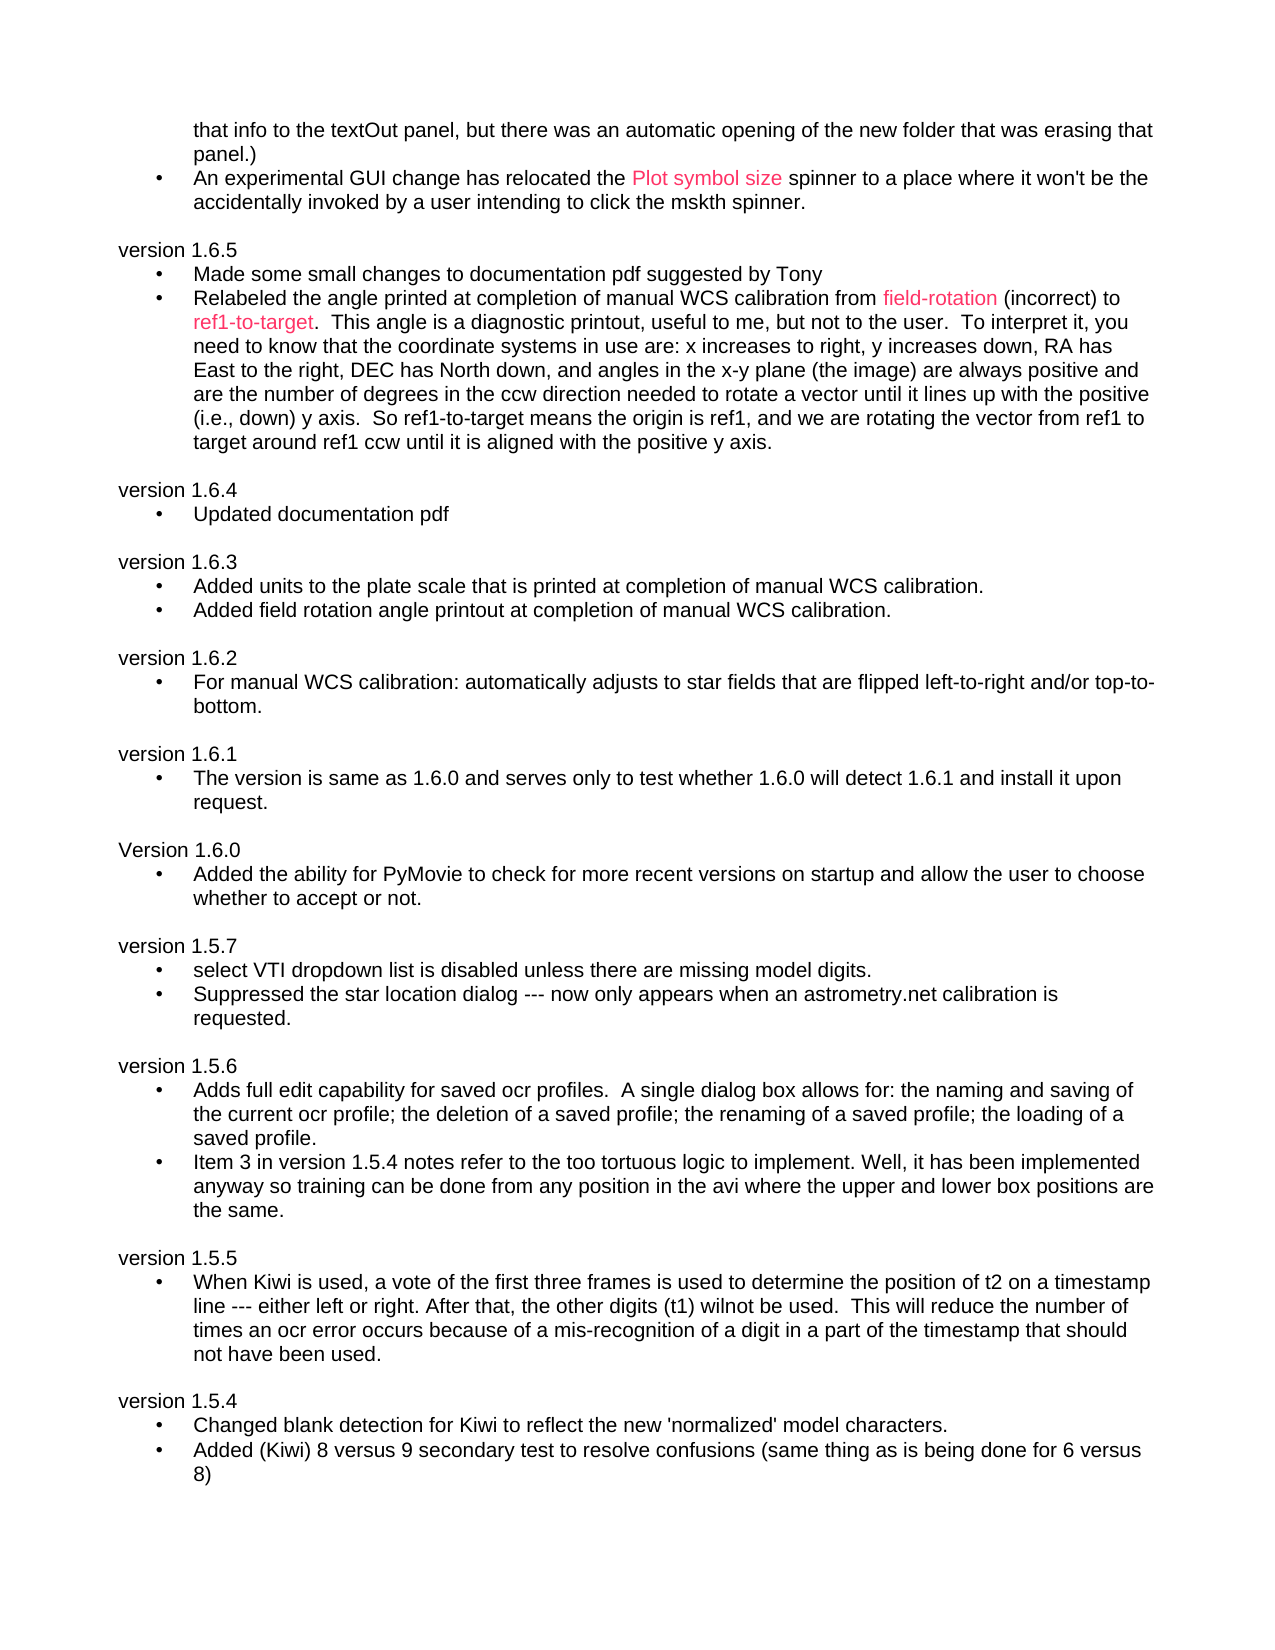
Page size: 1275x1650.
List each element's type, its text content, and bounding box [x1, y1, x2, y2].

text version 1.5.6 [118, 1054, 1157, 1078]
text version 1.6.2 [118, 646, 1157, 670]
list Added the ability for PyMovie to check for more recent versions on startup and allow the user to choose whether to accept or not. [156, 862, 1157, 934]
text version 1.5.7 [118, 934, 1157, 958]
list Made some small changes to documentation pdf suggested by Tony [156, 262, 1157, 286]
list Added units to the plate scale that is printed at completion of manual WCS calibration. [156, 574, 1157, 598]
text version 1.6.1 [118, 742, 1157, 766]
list select VTI dropdown list is disabled unless there are missing model digits. [156, 958, 1157, 982]
text version 1.5.5 [118, 1246, 1157, 1269]
text version 1.6.4 [118, 478, 1157, 502]
list Relabeled the angle printed at completion of manual WCS calibration from field-rotation (incorrect) to ref1-to-target. This angle is a diagnostic printout, useful to me, but not to the user. To interpret it, you need to know that the coordinate systems in use are: x increases to right, y increases down, RA has East to the right, DEC has North down, and angles in the x-y plane (the image) are always positive and are the number of degrees in the ccw direction needed to rotate a vector until it lines up with the positive (i.e., down) y axis. So ref1-to-target means the origin is ref1, and we are rotating the vector from ref1 to target around ref1 ccw until it is aligned with the positive y axis. [156, 286, 1157, 478]
list that info to the textOut panel, but there was an automatic opening of the new folder that was erasing that panel.) [156, 118, 1157, 166]
list For manual WCS calibration: automatically adjusts to star fields that are flipped left-to-right and/or top-to-bottom. [156, 670, 1157, 742]
list Changed blank detection for Kiwi to reflect the new 'normalized' model characters. [156, 1413, 1157, 1437]
text version 1.6.3 [118, 550, 1157, 574]
list Added (Kiwi) 8 versus 9 secondary test to resolve confusions (same thing as is being done for 6 versus 8) [156, 1437, 1157, 1485]
list Added field rotation angle printout at completion of manual WCS calibration. [156, 598, 1157, 646]
list Suppressed the star location dialog --- now only appears when an astrometry.net calibration is requested. [156, 982, 1157, 1054]
list Updated documentation pdf [156, 502, 1157, 550]
text version 1.5.4 [118, 1389, 1157, 1413]
list When Kiwi is used, a vote of the first three frames is used to determine the position of t2 on a timestamp line --- either left or right. After that, the other digits (t1) wilnot be used. This will reduce the number of times an ocr error occurs because of a mis-recognition of a digit in a part of the timestamp that should not have been used. [156, 1269, 1157, 1389]
list The version is same as 1.6.0 and serves only to test whether 1.6.0 will detect 1.6.1 and install it upon request. [156, 766, 1157, 838]
list An experimental GUI change has relocated the Plot symbol size spinner to a place where it won't be the accidentally invoked by a user intending to click the mskth spinner. [156, 166, 1157, 238]
text Version 1.6.0 [118, 838, 1157, 862]
list Adds full edit capability for saved ocr profiles. A single dialog box allows for: the naming and saving of the current ocr profile; the deletion of a saved profile; the renaming of a saved profile; the loading of a saved profile. [156, 1078, 1157, 1149]
list Item 3 in version 1.5.4 notes refer to the too tortuous logic to implement. Well, it has been implemented anyway so training can be done from any position in the avi where the upper and lower box positions are the same. [156, 1149, 1157, 1246]
text version 1.6.5 [118, 238, 1157, 262]
